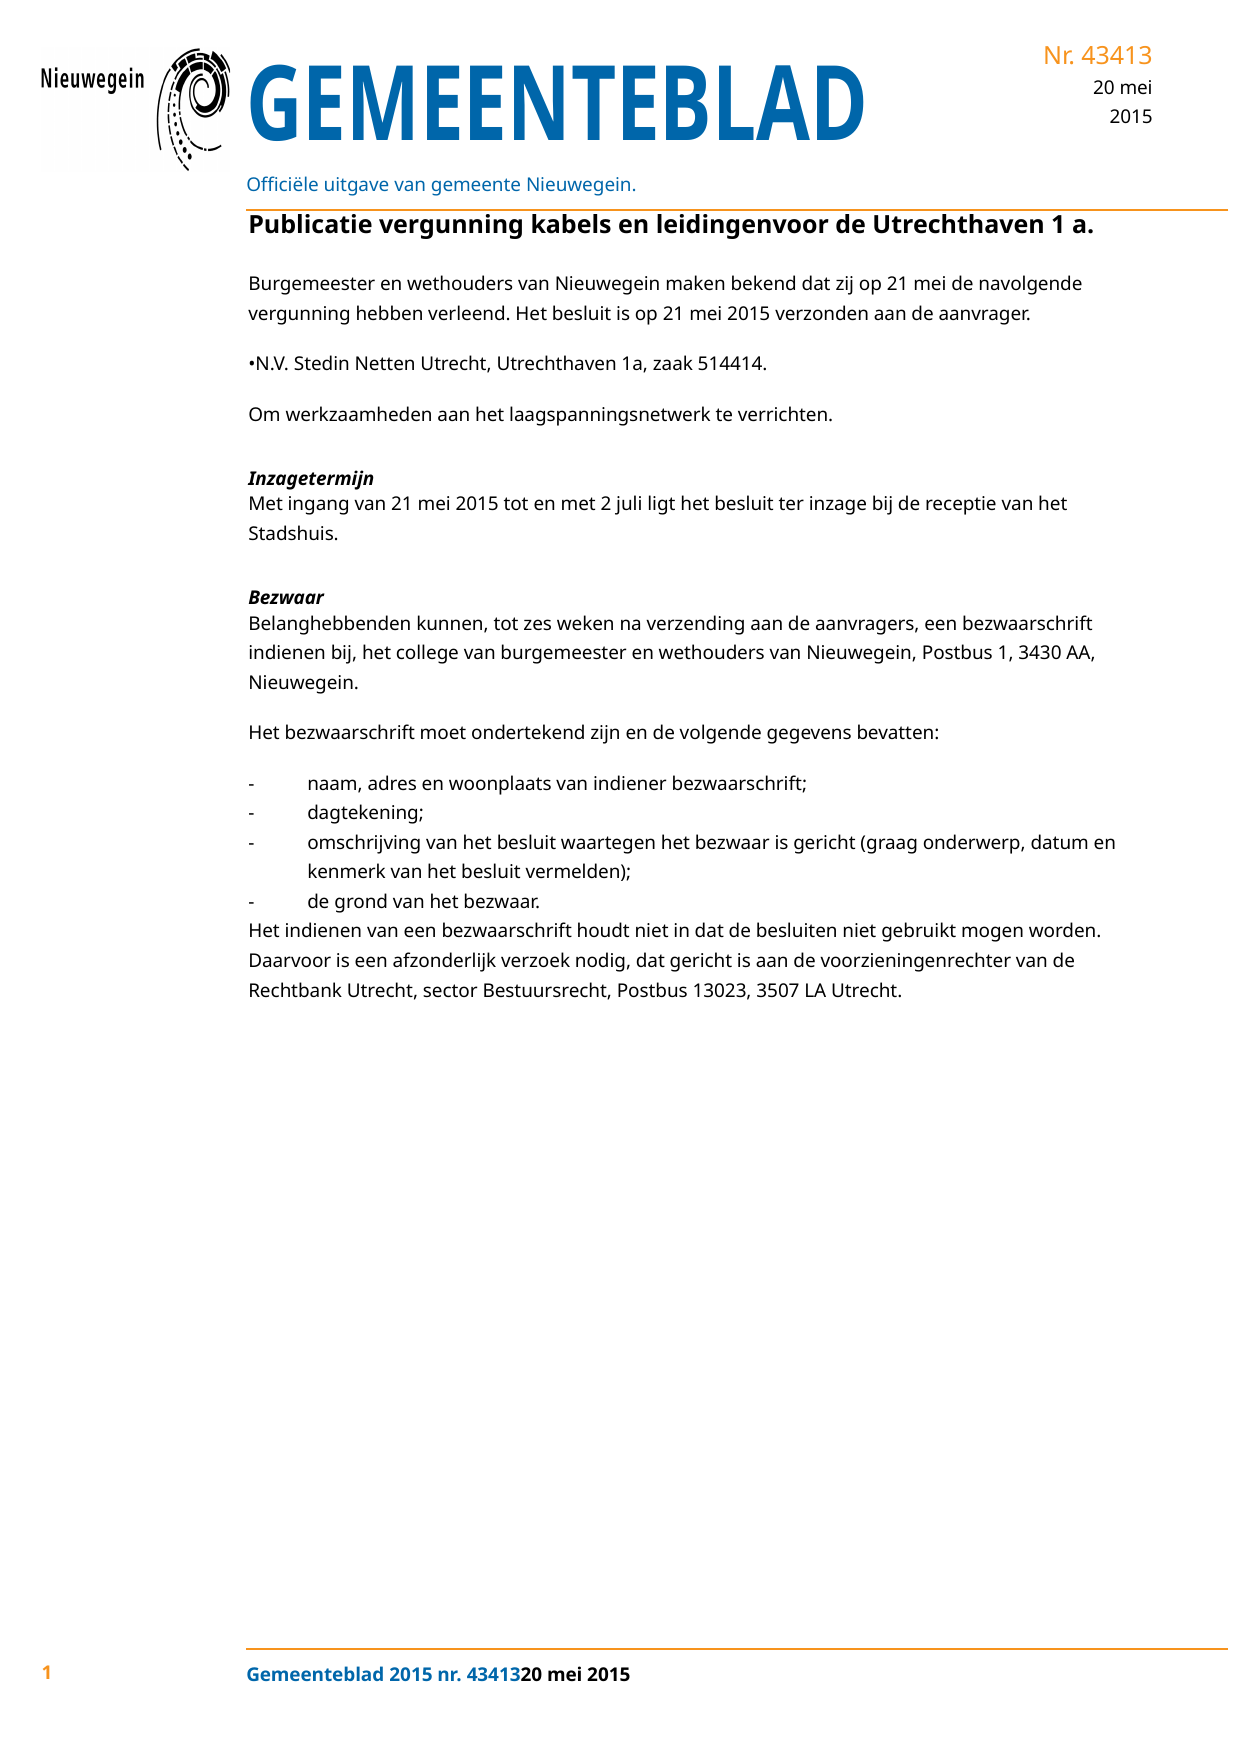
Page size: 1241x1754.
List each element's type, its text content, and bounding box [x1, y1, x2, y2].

text Het bezwaarschrift moet ondertekend zijn en de volgende gegevens bevatten: [248, 719, 1152, 745]
text Publicatie vergunning kabels en leidingenvoor de Utrechthaven 1 a. [248, 211, 1152, 241]
text Het indienen van een bezwaarschrift houdt niet in dat de besluiten niet gebruikt mogen worden. Daarvoor is een afzonderlijk verzoek nodig, dat gericht is aan de voorzieningenrechter van de Rechtbank Utrecht, sector Bestuursrecht, Postbus 13023, 3507 LA Utrecht. [248, 918, 1152, 1002]
text Met ingang van 21 mei 2015 tot en met 2 juli ligt het besluit ter inzage bij de receptie van het Stadshuis. [248, 490, 1152, 546]
text Burgemeester en wethouders van Nieuwegein maken bekend dat zij op 21 mei de navolgende vergunning hebben verleend. Het besluit is op 21 mei 2015 verzonden aan de aanvrager. [248, 270, 1152, 326]
text Bezwaar [248, 584, 1152, 610]
list de grond van het bezwaar. [248, 888, 1152, 914]
picture [41, 47, 231, 172]
text Inzagetermijn [248, 465, 1152, 490]
text •N.V. Stedin Netten Utrecht, Utrechthaven 1a, zaak 514414. [248, 350, 1152, 376]
list dagtekening; [248, 799, 1152, 825]
text Om werkzaamheden aan het laagspanningsnetwerk te verrichten. [248, 401, 1152, 426]
text Belanghebbenden kunnen, tot zes weken na verzending aan de aanvragers, een bezwaarschrift indienen bij, het college van burgemeester en wethouders van Nieuwegein, Postbus 1, 3430 AA, Nieuwegein. [248, 610, 1152, 694]
list omschrijving van het besluit waartegen het bezwaar is gericht (graag onderwerp, datum en kenmerk van het besluit vermelden); [248, 829, 1152, 884]
list naam, adres en woonplaats van indiener bezwaarschrift; [248, 770, 1152, 795]
